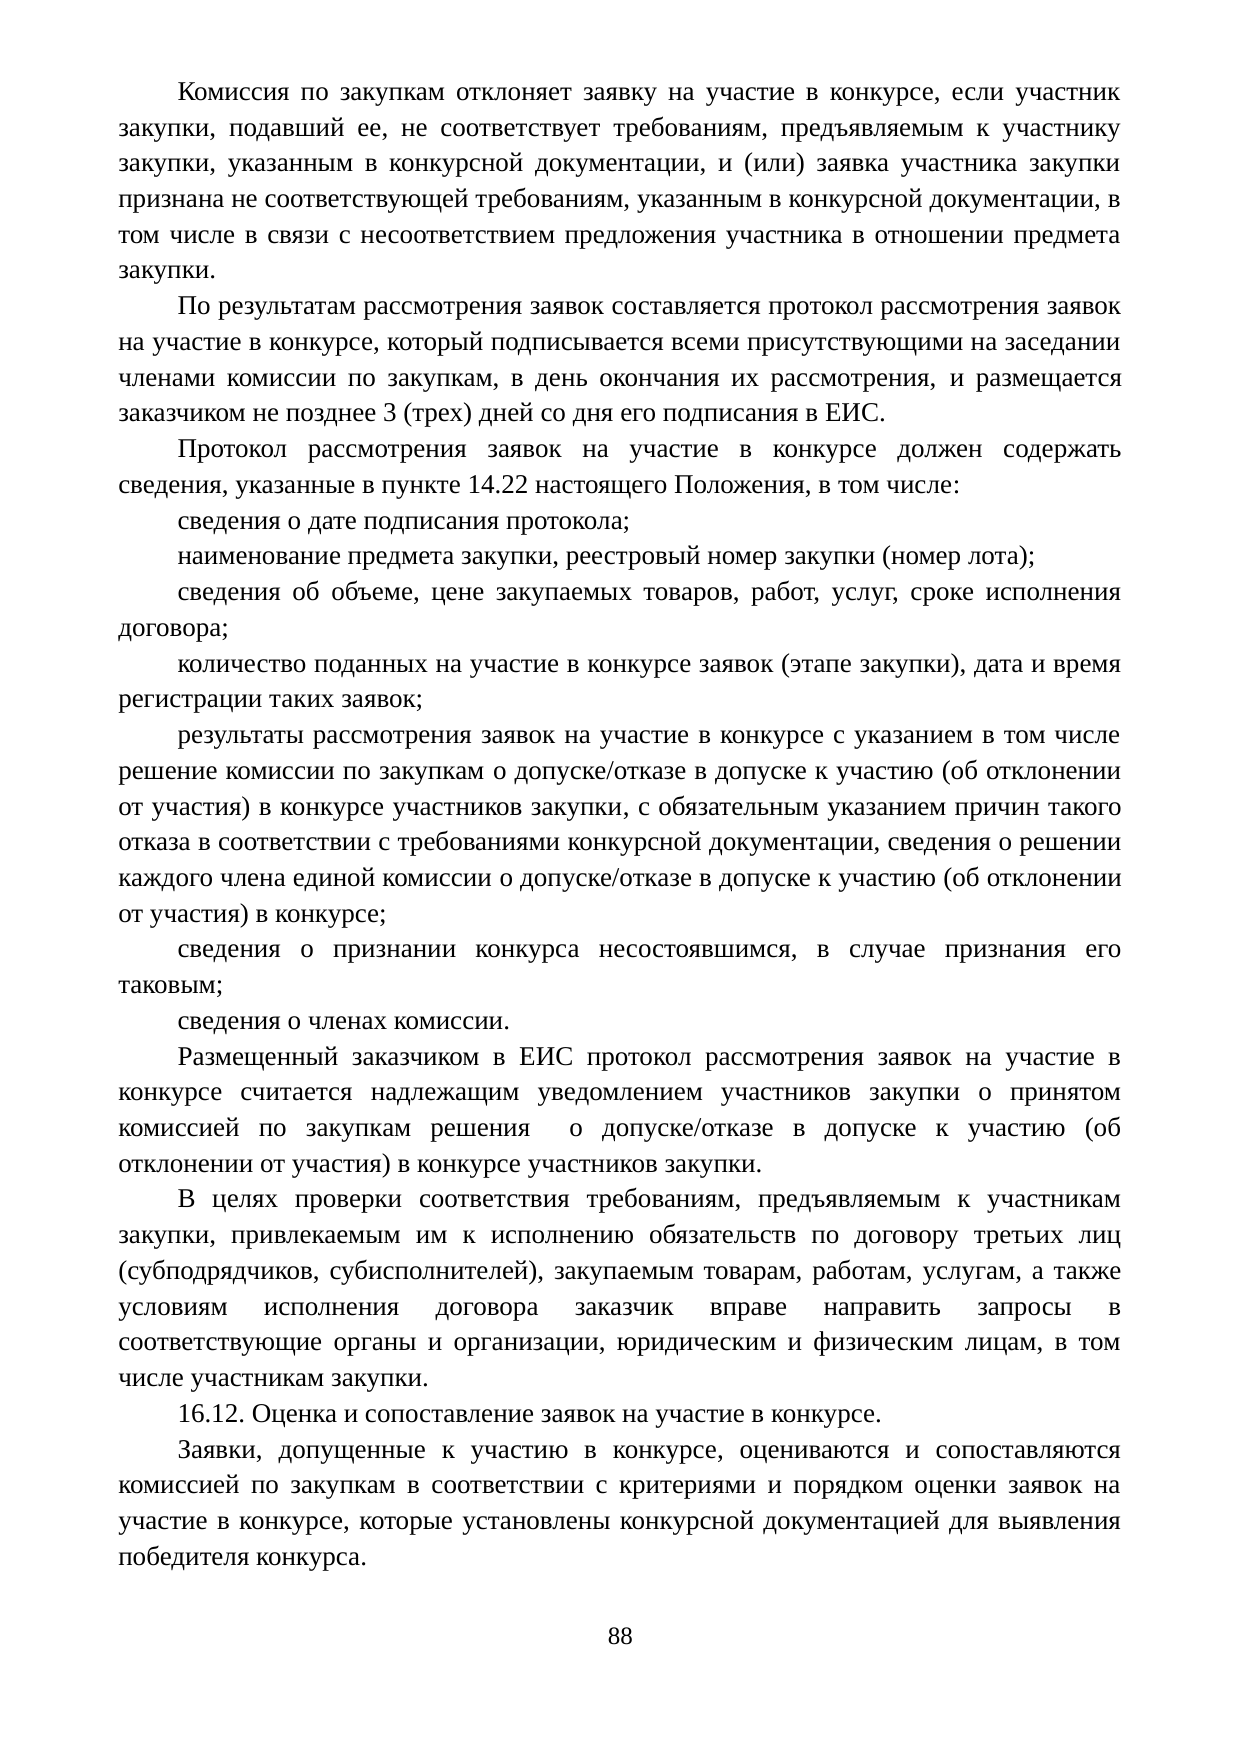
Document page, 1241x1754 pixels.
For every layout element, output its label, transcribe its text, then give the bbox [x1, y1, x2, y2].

text результаты рассмотрения заявок на участие в конкурсе с указанием в том числе решение комиссии по закупкам о допуске/отказе в допуске к участию (об отклонении от участия) в конкурсе участников закупки, с обязательным указанием причин такого отказа в соответствии с требованиями конкурсной документации, сведения о решении каждого члена единой комиссии о допуске/отказе в допуске к участию (об отклонении от участия) в конкурсе; [118, 718, 1122, 928]
text Протокол рассмотрения заявок на участие в конкурсе должен содержать сведения, указанные в пункте 14.22 настоящего Положения, в том числе: [118, 432, 1122, 499]
text сведения о членах комиссии. [118, 1004, 1122, 1035]
text По результатам рассмотрения заявок составляется протокол рассмотрения заявок на участие в конкурсе, который подписывается всеми присутствующими на заседании членами комиссии по закупкам, в день окончания их рассмотрения, и размещается заказчиком не позднее 3 (трех) дней со дня его подписания в ЕИС. [118, 289, 1122, 428]
text количество поданных на участие в конкурсе заявок (этапе закупки), дата и время регистрации таких заявок; [118, 647, 1122, 713]
text В целях проверки соответствия требованиям, предъявляемым к участникам закупки, привлекаемым им к исполнению обязательств по договору третьих лиц (субподрядчиков, субисполнителей), закупаемым товарам, работам, услугам, а также условиям исполнения договора заказчик вправе направить запросы в соответствующие органы и организации, юридическим и физическим лицам, в том числе участникам закупки. [118, 1183, 1122, 1392]
text Комиссия по закупкам отклоняет заявку на участие в конкурсе, если участник закупки, подавший ее, не соответствует требованиям, предъявляемым к участнику закупки, указанным в конкурсной документации, и (или) заявка участника закупки признана не соответствующей требованиям, указанным в конкурсной документации, в том числе в связи с несоответствием предложения участника в отношении предмета закупки. [118, 75, 1122, 285]
text наименование предмета закупки, реестровый номер закупки (номер лота); [118, 539, 1122, 571]
text 16.12. Оценка и сопоставление заявок на участие в конкурсе. [118, 1397, 1122, 1428]
text сведения о признании конкурса несостоявшимся, в случае признания его таковым; [118, 932, 1122, 999]
text сведения об объеме, цене закупаемых товаров, работ, услуг, сроке исполнения договора; [118, 575, 1122, 642]
text Размещенный заказчиком в ЕИС протокол рассмотрения заявок на участие в конкурсе считается надлежащим уведомлением участников закупки о принятом комиссией по закупкам решения о допуске/отказе в допуске к участию (об отклонении от участия) в конкурсе участников закупки. [118, 1040, 1122, 1178]
text Заявки, допущенные к участию в конкурсе, оцениваются и сопоставляются комиссией по закупкам в соответствии с критериями и порядком оценки заявок на участие в конкурсе, которые установлены конкурсной документацией для выявления победителя конкурса. [118, 1433, 1122, 1571]
text сведения о дате подписания протокола; [118, 504, 1122, 535]
